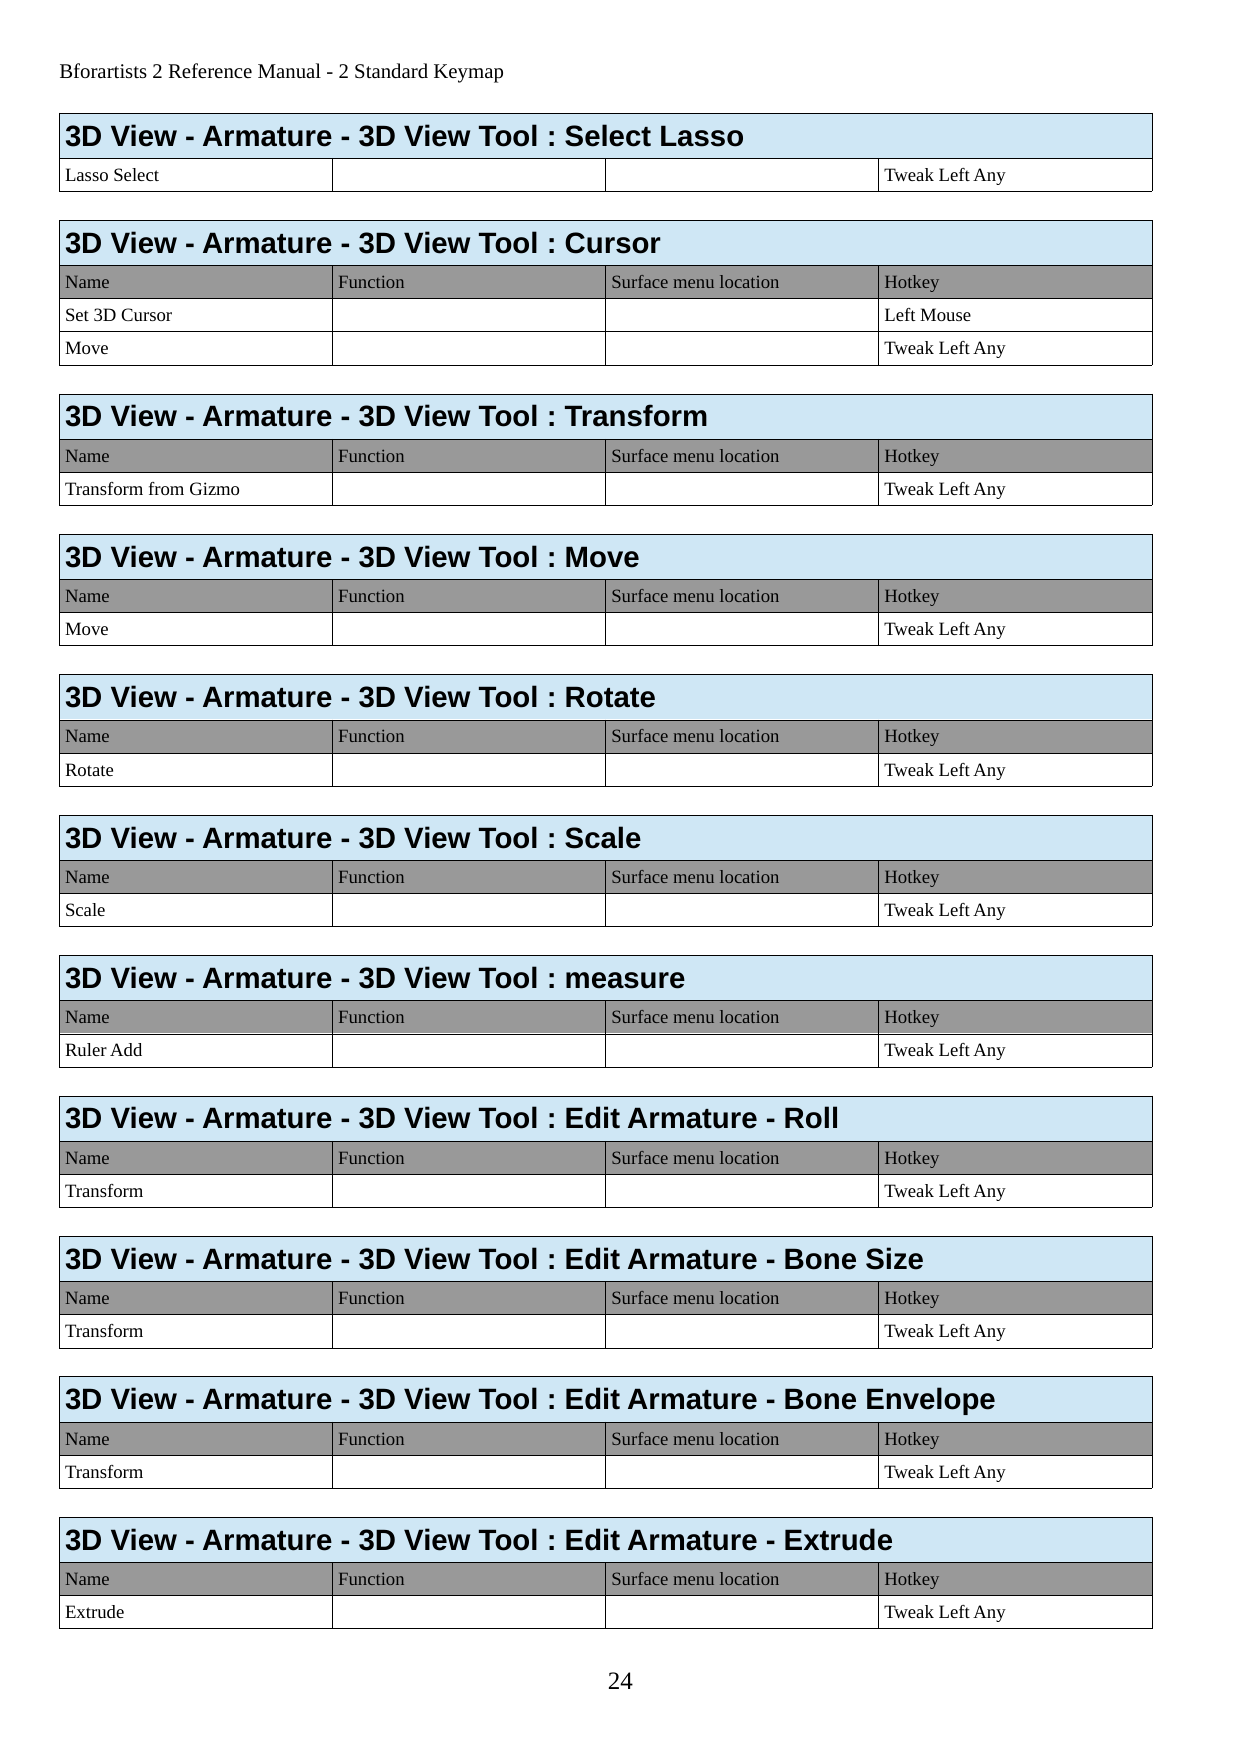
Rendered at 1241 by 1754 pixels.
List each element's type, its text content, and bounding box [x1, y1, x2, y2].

table_cell Name [60, 1423, 332, 1455]
table_cell Transform [60, 1456, 332, 1488]
table_cell Extrude [60, 1596, 332, 1628]
table_header 3D View - Armature - 3D View Tool : Select Lasso [60, 114, 1152, 158]
table_cell Surface menu location [606, 580, 878, 612]
table_cell Name [60, 1001, 332, 1033]
table_cell Function [333, 1423, 605, 1455]
table_cell Move [60, 332, 332, 364]
table_cell Tweak Left Any [879, 754, 1152, 786]
table_cell Tweak Left Any [879, 1596, 1152, 1628]
table_cell [333, 1315, 605, 1347]
table_cell Hotkey [879, 1282, 1152, 1314]
table_cell Tweak Left Any [879, 332, 1152, 364]
table_cell [333, 754, 605, 786]
table_cell [333, 332, 605, 364]
table_cell [606, 159, 878, 191]
table_cell Tweak Left Any [879, 473, 1152, 505]
table_header 3D View - Armature - 3D View Tool : Edit Armature - Extrude [60, 1518, 1152, 1562]
table_cell Tweak Left Any [879, 894, 1152, 926]
table_cell Surface menu location [606, 721, 878, 753]
table_cell Name [60, 1282, 332, 1314]
table_cell [606, 1175, 878, 1207]
table_cell Name [60, 440, 332, 472]
table_cell Surface menu location [606, 266, 878, 298]
table_cell Tweak Left Any [879, 1175, 1152, 1207]
table_header 3D View - Armature - 3D View Tool : Rotate [60, 675, 1152, 719]
table_cell Set 3D Cursor [60, 299, 332, 331]
table_cell Surface menu location [606, 1001, 878, 1033]
table_cell [333, 299, 605, 331]
table_header 3D View - Armature - 3D View Tool : Edit Armature - Roll [60, 1097, 1152, 1141]
table_cell Transform [60, 1315, 332, 1347]
table_cell Surface menu location [606, 1563, 878, 1595]
table_cell Function [333, 1001, 605, 1033]
table_cell Ruler Add [60, 1035, 332, 1067]
table_cell Hotkey [879, 440, 1152, 472]
table_cell Hotkey [879, 861, 1152, 893]
table_cell Function [333, 1142, 605, 1174]
table_cell Function [333, 1563, 605, 1595]
table_cell Function [333, 861, 605, 893]
table_cell Name [60, 1142, 332, 1174]
table_cell Hotkey [879, 1563, 1152, 1595]
table_cell Name [60, 721, 332, 753]
table_header 3D View - Armature - 3D View Tool : Move [60, 535, 1152, 579]
table_cell Left Mouse [879, 299, 1152, 331]
table_cell [333, 473, 605, 505]
table_cell Surface menu location [606, 861, 878, 893]
table_cell Function [333, 1282, 605, 1314]
table_cell Name [60, 861, 332, 893]
table_cell Tweak Left Any [879, 613, 1152, 645]
table_cell Surface menu location [606, 1282, 878, 1314]
table_cell [333, 1596, 605, 1628]
table_header 3D View - Armature - 3D View Tool : Scale [60, 816, 1152, 860]
table_cell Name [60, 266, 332, 298]
table_header 3D View - Armature - 3D View Tool : Cursor [60, 221, 1152, 265]
table_cell Surface menu location [606, 440, 878, 472]
table_cell Hotkey [879, 1142, 1152, 1174]
table_header 3D View - Armature - 3D View Tool : measure [60, 956, 1152, 1000]
table_header 3D View - Armature - 3D View Tool : Edit Armature - Bone Size [60, 1237, 1152, 1281]
table_cell [606, 1596, 878, 1628]
table_cell Scale [60, 894, 332, 926]
table_cell Tweak Left Any [879, 1035, 1152, 1067]
table_cell Transform [60, 1175, 332, 1207]
table_cell [606, 1456, 878, 1488]
table_cell Tweak Left Any [879, 1456, 1152, 1488]
table_cell [606, 894, 878, 926]
table_cell Function [333, 721, 605, 753]
table_cell [606, 1315, 878, 1347]
table_header 3D View - Armature - 3D View Tool : Transform [60, 395, 1152, 439]
table_cell [606, 299, 878, 331]
table_cell Lasso Select [60, 159, 332, 191]
table_cell Function [333, 580, 605, 612]
table_cell Hotkey [879, 1423, 1152, 1455]
table_cell [606, 754, 878, 786]
table_cell Function [333, 266, 605, 298]
table_cell [606, 473, 878, 505]
table_cell Hotkey [879, 721, 1152, 753]
table_cell Surface menu location [606, 1142, 878, 1174]
table_cell [333, 613, 605, 645]
table_cell [333, 1175, 605, 1207]
table_cell Tweak Left Any [879, 1315, 1152, 1347]
table_cell Rotate [60, 754, 332, 786]
table_cell [606, 332, 878, 364]
table_cell [606, 1035, 878, 1067]
table_cell Transform from Gizmo [60, 473, 332, 505]
table_cell Surface menu location [606, 1423, 878, 1455]
table_cell [333, 1456, 605, 1488]
table_cell [606, 613, 878, 645]
table_cell Hotkey [879, 1001, 1152, 1033]
table_cell Move [60, 613, 332, 645]
table_header 3D View - Armature - 3D View Tool : Edit Armature - Bone Envelope [60, 1377, 1152, 1422]
table_cell Function [333, 440, 605, 472]
table_cell [333, 894, 605, 926]
table_cell Tweak Left Any [879, 159, 1152, 191]
table_cell [333, 159, 605, 191]
table_cell Hotkey [879, 266, 1152, 298]
table_cell Name [60, 580, 332, 612]
table_cell Hotkey [879, 580, 1152, 612]
table_cell [333, 1035, 605, 1067]
table_cell Name [60, 1563, 332, 1595]
